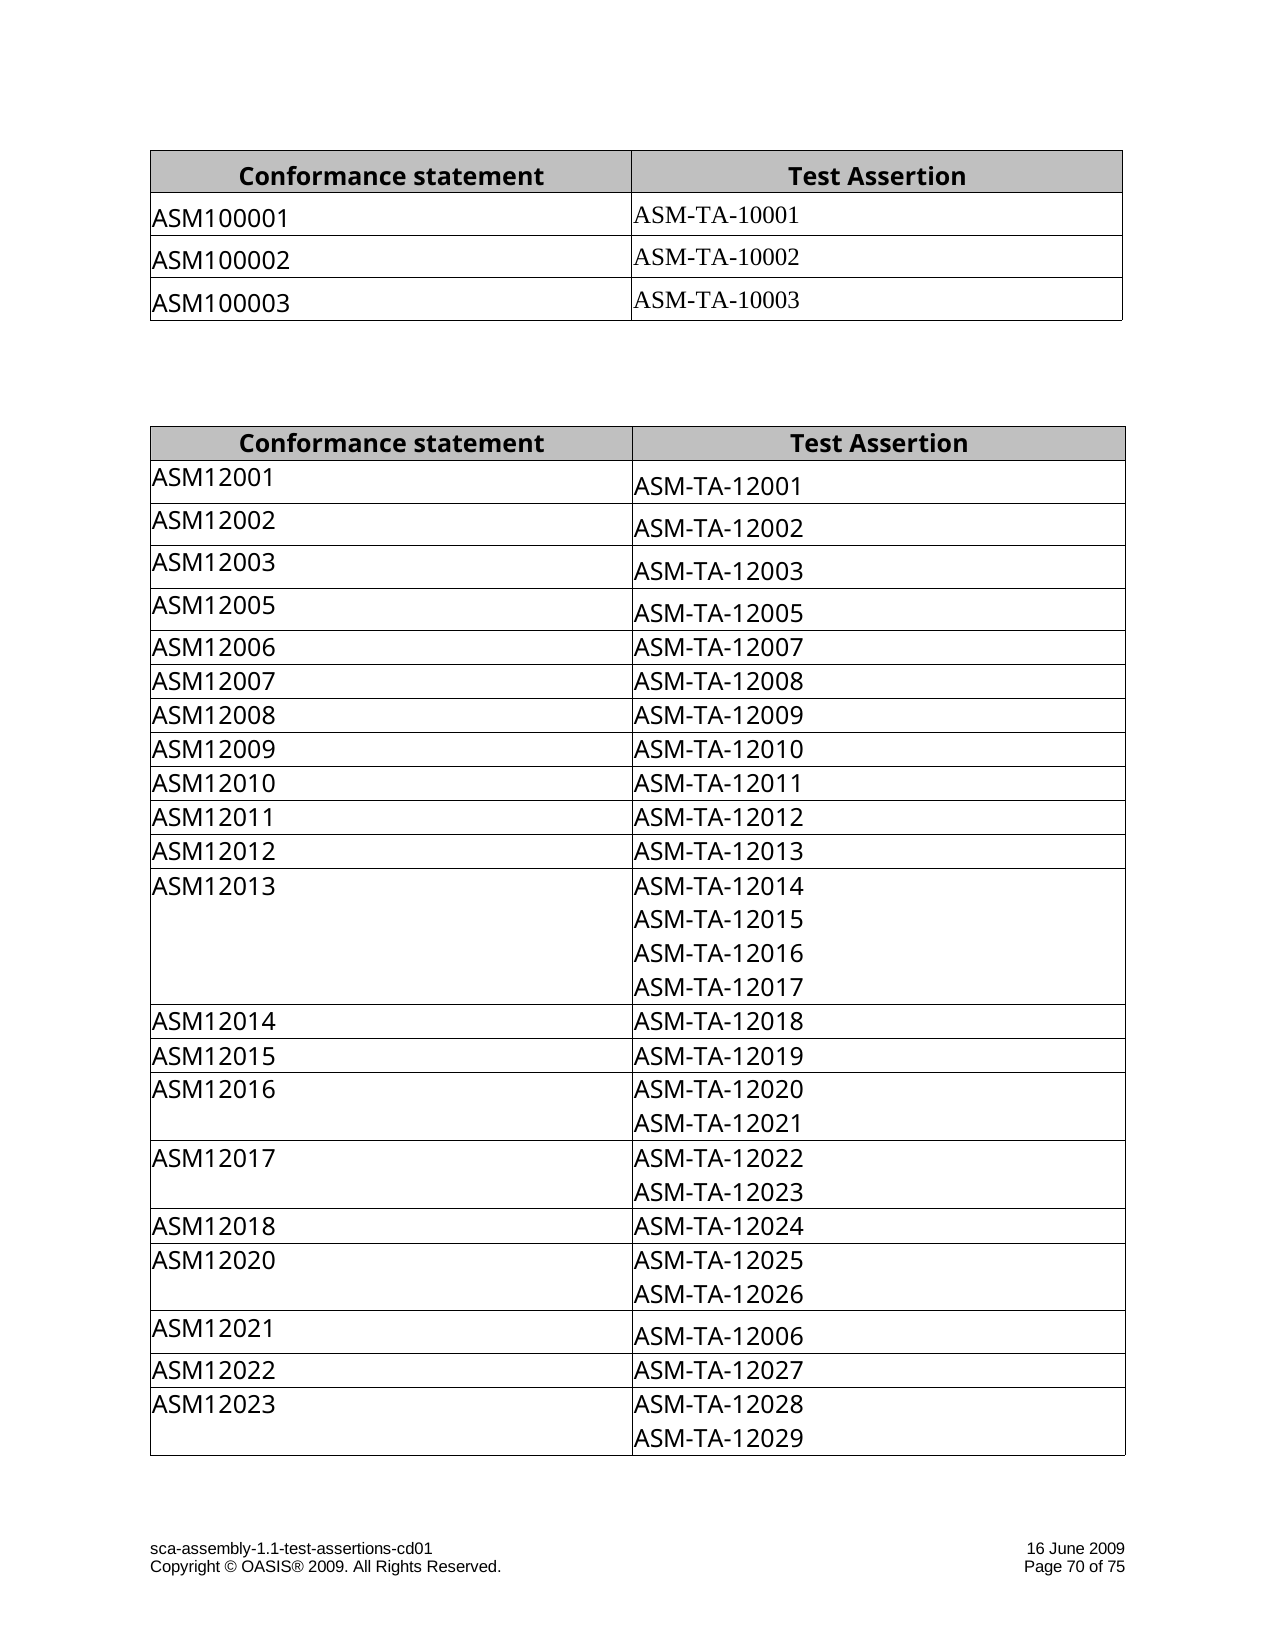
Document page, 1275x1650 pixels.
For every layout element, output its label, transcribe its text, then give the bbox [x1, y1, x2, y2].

table_cell ASM-TA-12018 [633, 1005, 1125, 1038]
table_cell ASM-TA-12002 [633, 504, 1125, 545]
table_cell ASM12018 [151, 1209, 632, 1243]
table_cell ASM100001 [151, 193, 631, 235]
table_cell ASM12020 [151, 1244, 632, 1310]
table_cell ASM-TA-12025 ASM-TA-12026 [633, 1244, 1125, 1310]
table_cell ASM100003 [151, 278, 631, 320]
table_cell ASM12008 [151, 699, 632, 732]
table_cell ASM12014 [151, 1005, 632, 1038]
table_cell ASM12012 [151, 835, 632, 868]
table_cell ASM-TA-12012 [633, 801, 1125, 834]
table_cell ASM-TA-12001 [633, 461, 1125, 503]
table_cell ASM12005 [151, 589, 632, 630]
table_cell ASM-TA-12011 [633, 767, 1125, 800]
table_cell ASM12007 [151, 665, 632, 698]
table_cell ASM-TA-12013 [633, 835, 1125, 868]
table_cell ASM-TA-12027 [633, 1354, 1125, 1387]
table_header Test Assertion [632, 151, 1122, 192]
table_cell ASM12009 [151, 733, 632, 766]
table_header Conformance statement [151, 151, 631, 192]
table_cell ASM-TA-12024 [633, 1209, 1125, 1243]
table_cell ASM12016 [151, 1073, 632, 1140]
table_cell ASM12011 [151, 801, 632, 834]
table_cell ASM-TA-12008 [633, 665, 1125, 698]
table_cell ASM12002 [151, 504, 632, 545]
table_cell ASM-TA-10003 [632, 278, 1122, 320]
table_cell ASM-TA-12009 [633, 699, 1125, 732]
table_cell ASM12010 [151, 767, 632, 800]
table_cell ASM12015 [151, 1039, 632, 1072]
table_cell ASM-TA-12014 ASM-TA-12015 ASM-TA-12016 ASM-TA-12017 [633, 869, 1125, 1004]
table_cell ASM-TA-12006 [633, 1311, 1125, 1353]
table_cell ASM-TA-12020 ASM-TA-12021 [633, 1073, 1125, 1140]
table_cell ASM-TA-12019 [633, 1039, 1125, 1072]
table_cell ASM12021 [151, 1311, 632, 1353]
table_cell ASM-TA-10002 [632, 236, 1122, 277]
table_cell ASM-TA-10001 [632, 193, 1122, 235]
table_cell ASM12022 [151, 1354, 632, 1387]
table_cell ASM-TA-12028 ASM-TA-12029 [633, 1388, 1125, 1455]
table_cell ASM-TA-12007 [633, 631, 1125, 664]
table_cell ASM12017 [151, 1141, 632, 1208]
table_cell ASM12001 [151, 461, 632, 503]
table_cell ASM-TA-12022 ASM-TA-12023 [633, 1141, 1125, 1208]
table_cell ASM100002 [151, 236, 631, 277]
table_cell ASM-TA-12005 [633, 589, 1125, 630]
table_cell ASM12006 [151, 631, 632, 664]
table_cell ASM12023 [151, 1388, 632, 1455]
table_cell ASM-TA-12010 [633, 733, 1125, 766]
table_cell ASM12013 [151, 869, 632, 1004]
table_cell ASM12003 [151, 546, 632, 588]
table_cell ASM-TA-12003 [633, 546, 1125, 588]
